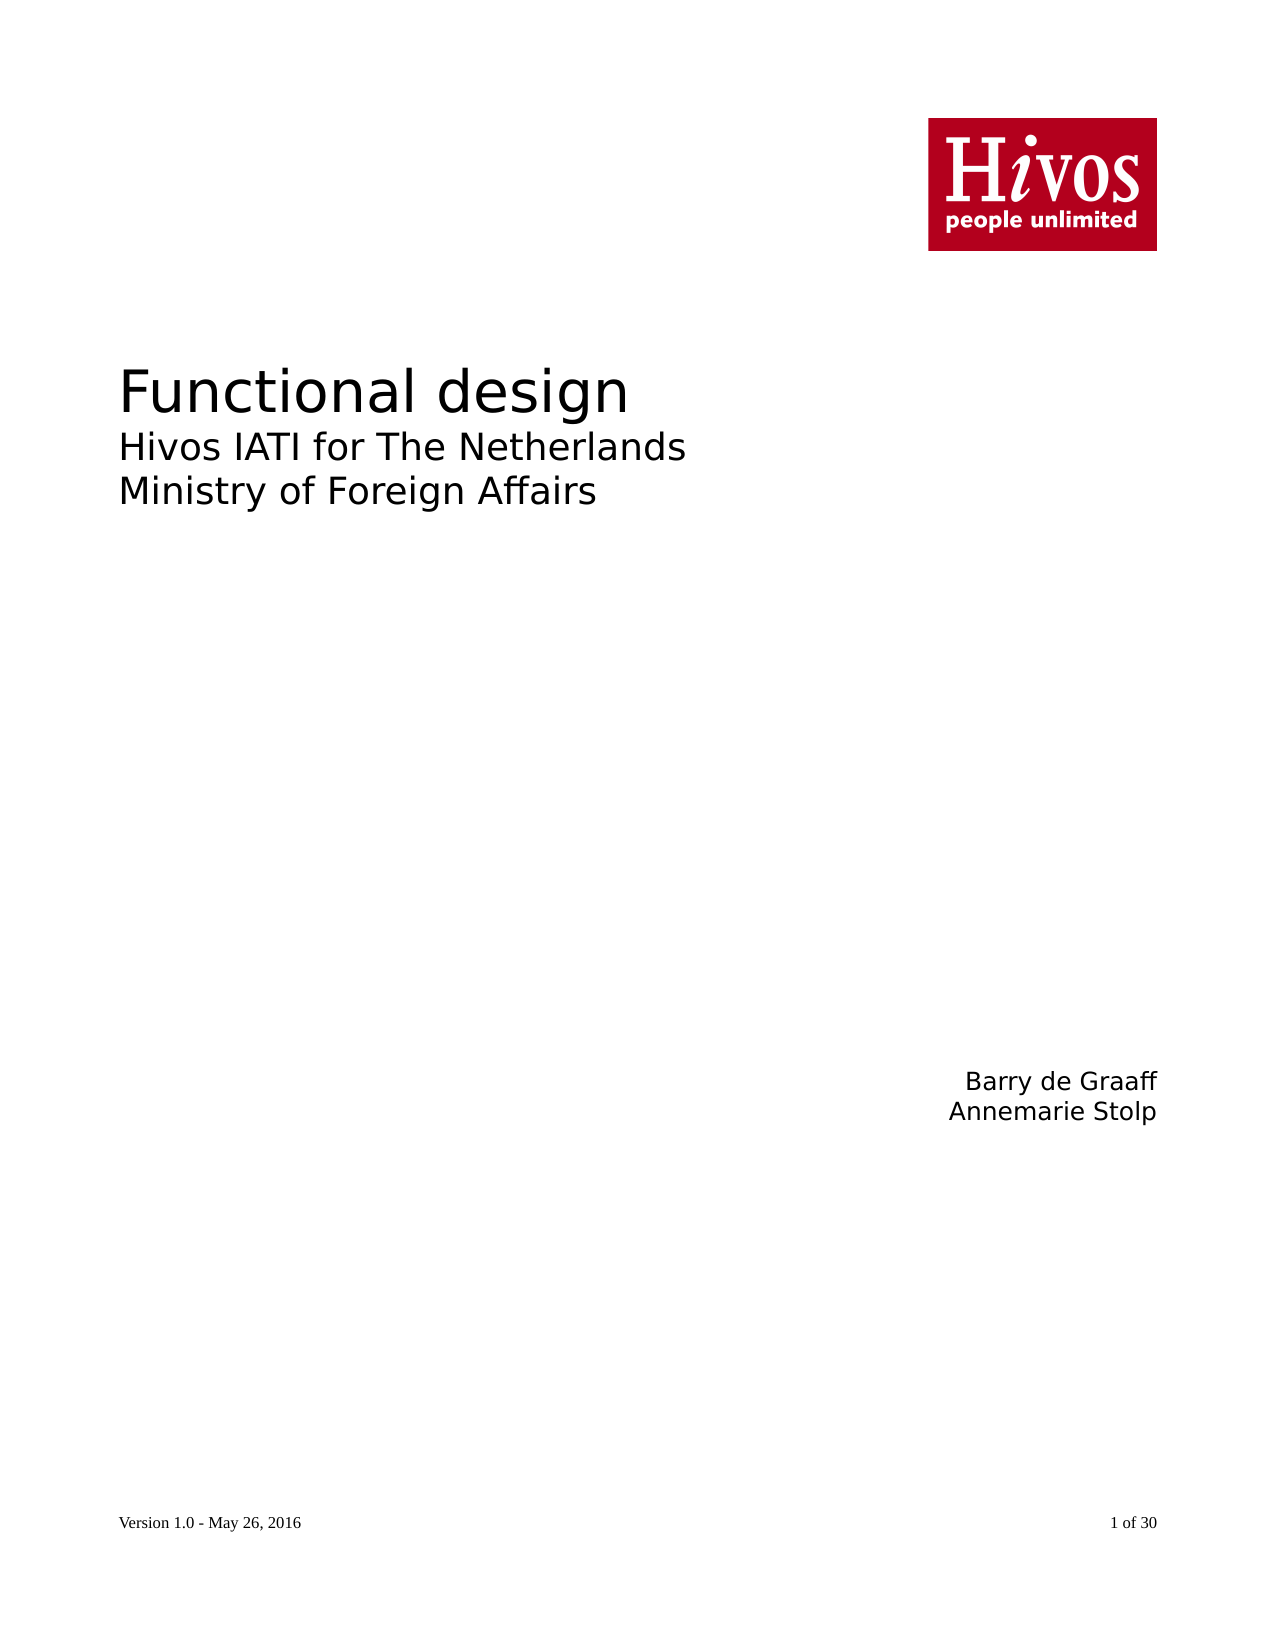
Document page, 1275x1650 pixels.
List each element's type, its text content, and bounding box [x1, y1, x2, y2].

text Hivos IATI for The Netherlands [118, 426, 1157, 470]
text Barry de Graaff [118, 1067, 1157, 1097]
text Functional design [118, 358, 1157, 426]
text Annemarie Stolp [118, 1097, 1157, 1126]
picture [928, 118, 1157, 251]
text Ministry of Foreign Affairs [118, 470, 1157, 513]
